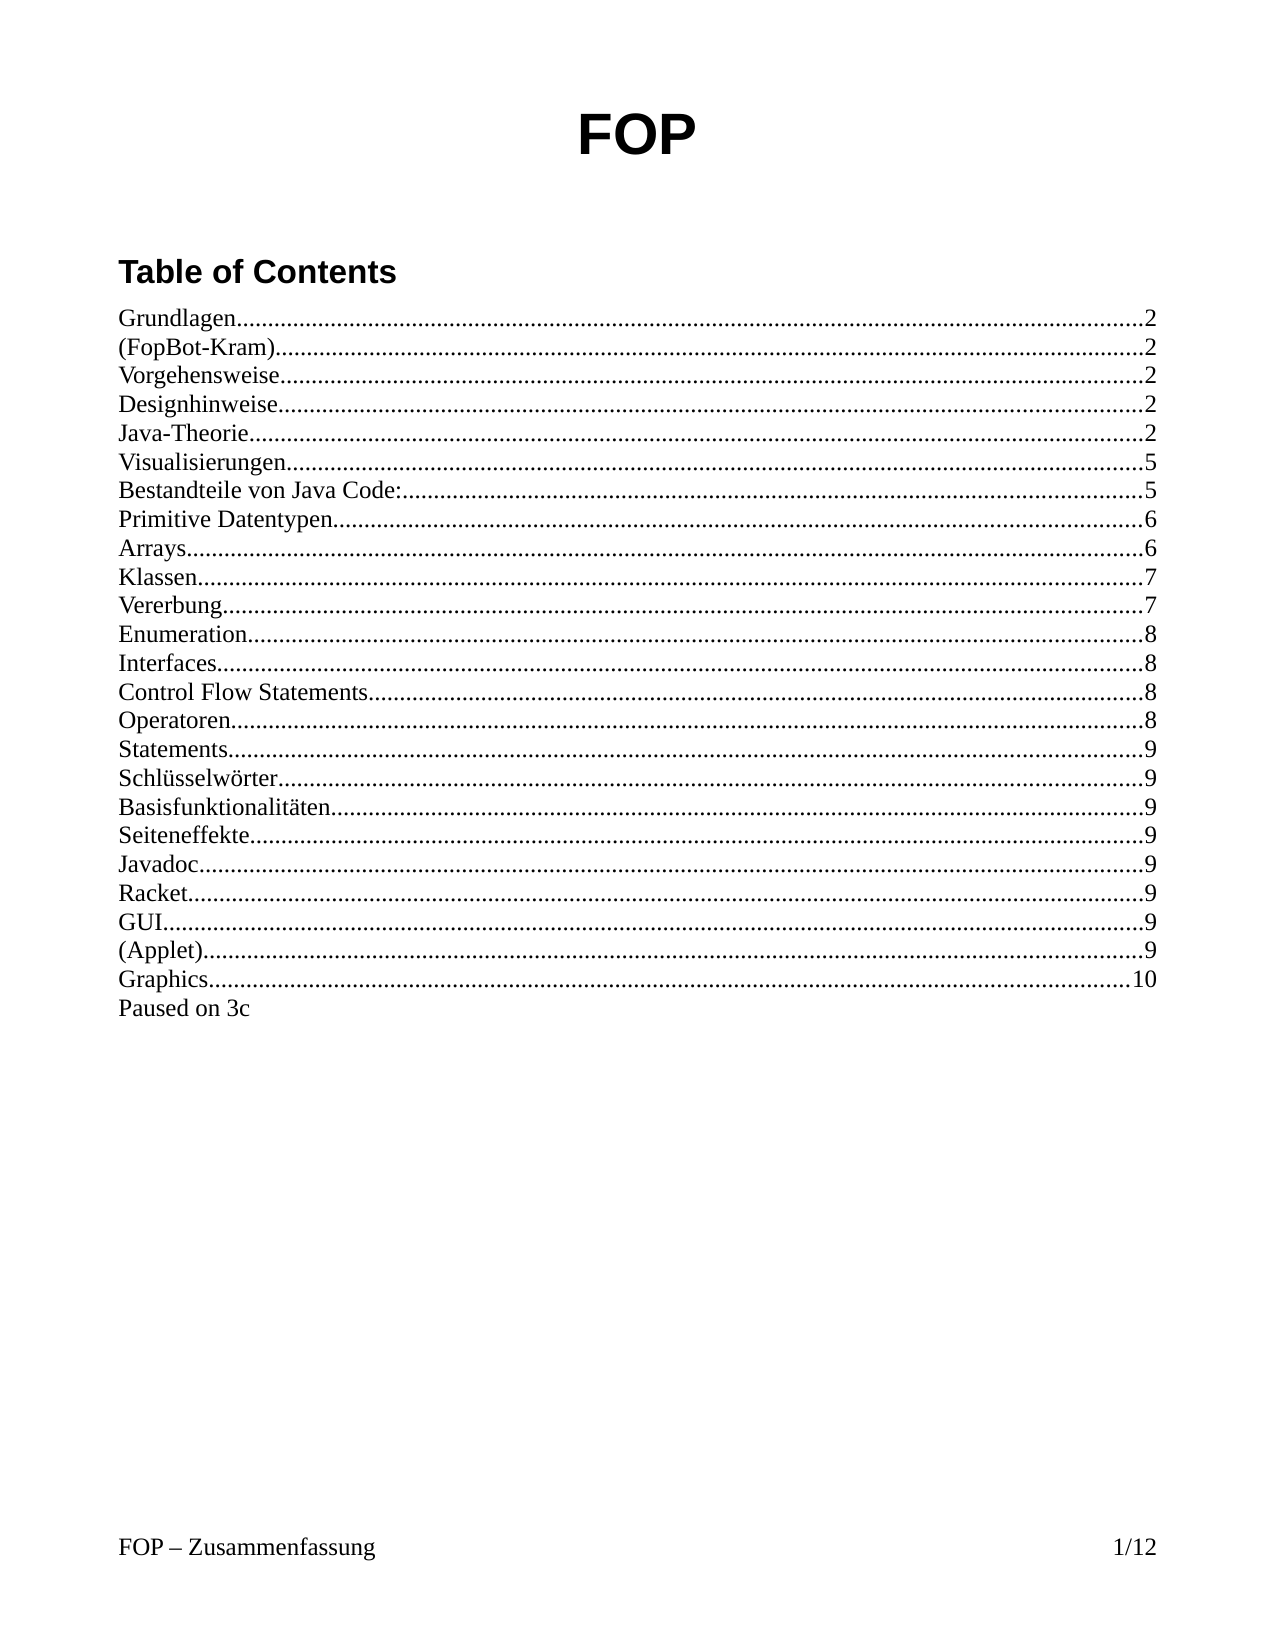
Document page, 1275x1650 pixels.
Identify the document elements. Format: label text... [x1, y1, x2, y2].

text Vorgehensweise 2 [118, 361, 1157, 389]
text Operatoren 8 [118, 706, 1157, 734]
text Designhinweise 2 [118, 389, 1157, 418]
text Klassen 7 [118, 562, 1157, 591]
text Graphics 10 [118, 964, 1157, 993]
text Javadoc 9 [118, 849, 1157, 878]
text Control Flow Statements 8 [118, 677, 1157, 706]
text GUI 9 [118, 907, 1157, 936]
text Statements 9 [118, 734, 1157, 763]
text Interfaces 8 [118, 648, 1157, 677]
text Grundlagen 2 [118, 303, 1157, 332]
text Primitive Datentypen 6 [118, 504, 1157, 533]
subtitle Table of Contents [118, 252, 1157, 291]
text (Applet) 9 [118, 936, 1157, 964]
text Paused on 3c [118, 993, 1157, 1022]
text Arrays 6 [118, 533, 1157, 562]
text Schlüsselwörter 9 [118, 763, 1157, 792]
text Java-Theorie 2 [118, 418, 1157, 447]
text Vererbung 7 [118, 591, 1157, 619]
text Bestandteile von Java Code: 5 [118, 476, 1157, 504]
text Racket 9 [118, 878, 1157, 907]
text Seiteneffekte 9 [118, 821, 1157, 849]
text Visualisierungen 5 [118, 447, 1157, 476]
text FOP [118, 100, 1157, 167]
text Enumeration 8 [118, 619, 1157, 648]
text (FopBot-Kram) 2 [118, 332, 1157, 361]
text Basisfunktionalitäten 9 [118, 792, 1157, 821]
